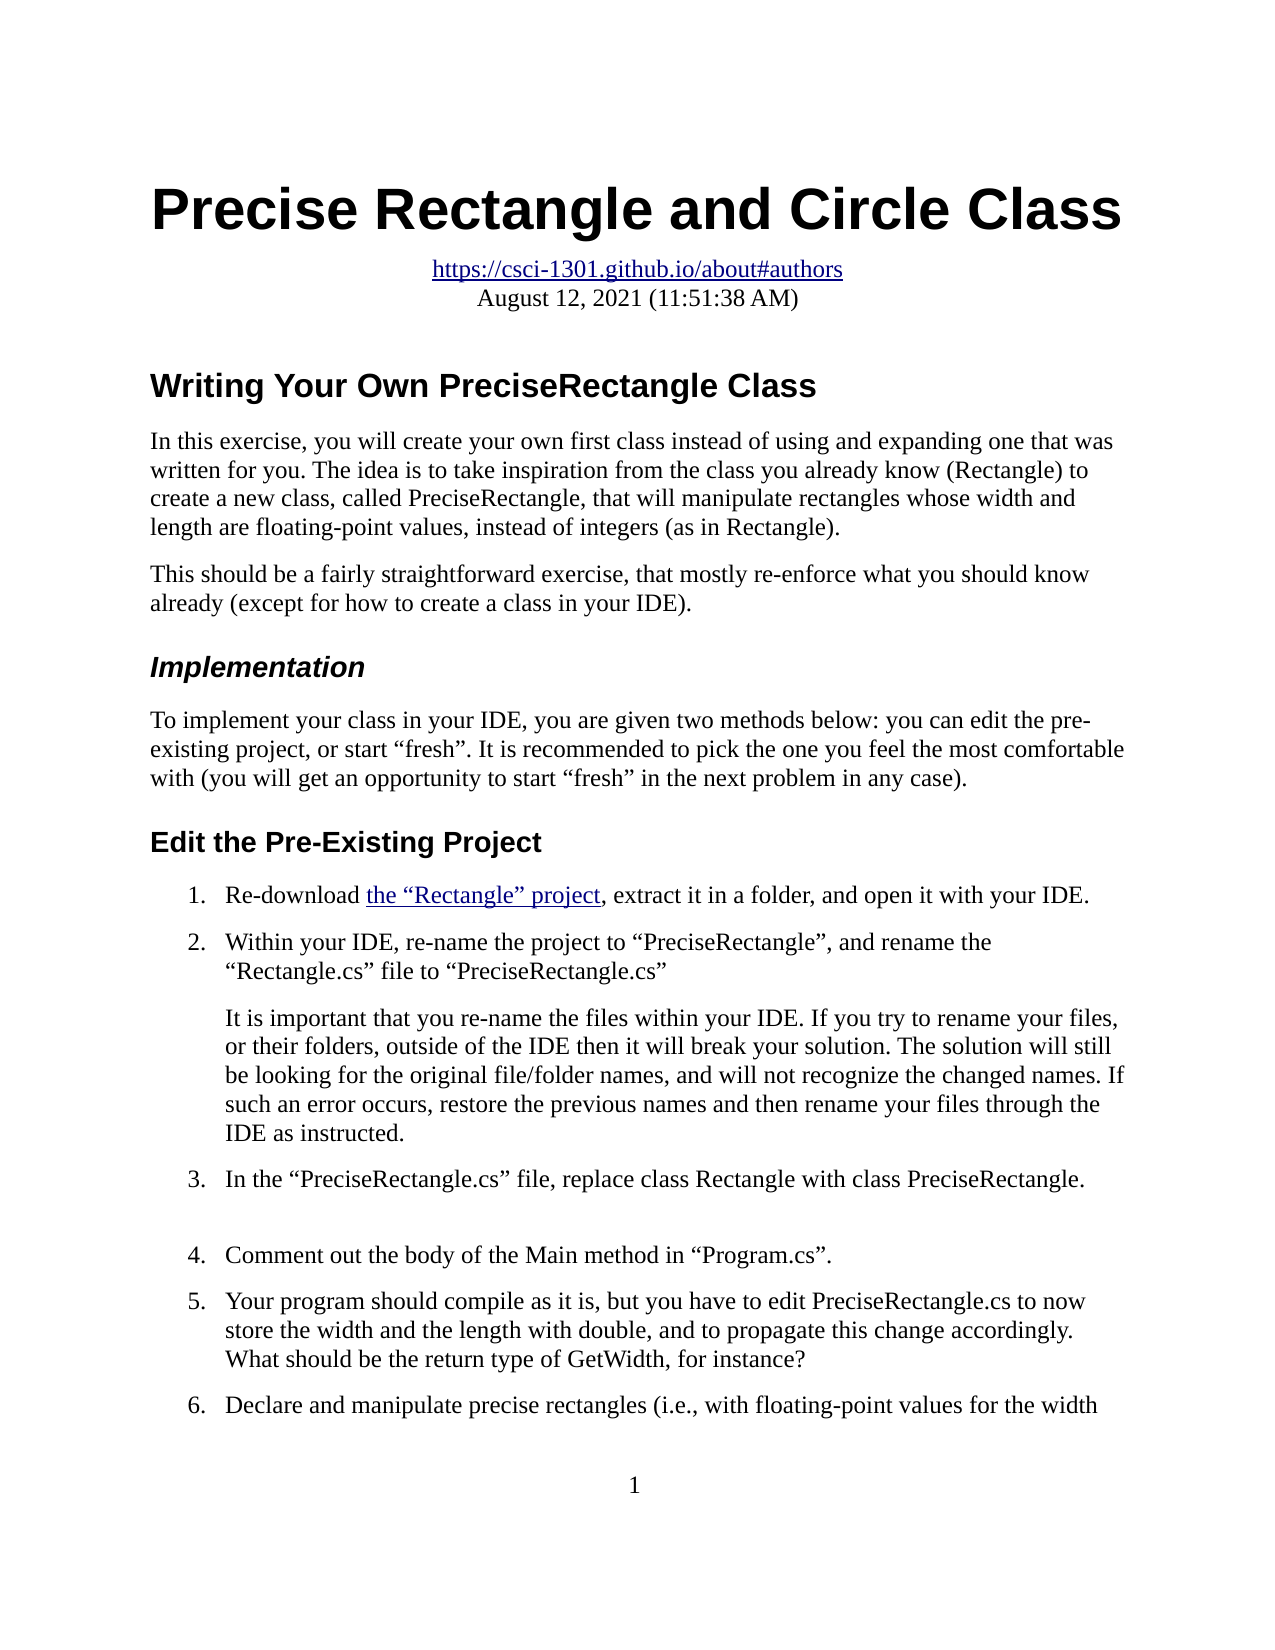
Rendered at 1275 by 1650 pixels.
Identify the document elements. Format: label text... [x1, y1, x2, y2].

subtitle Writing Your Own PreciseRectangle Class [150, 366, 1125, 404]
list In the “PreciseRectangle.cs” file, replace class Rectangle with class PreciseRectangle. [187, 1164, 1125, 1222]
list Declare and manipulate precise rectangles (i.e., with floating-point values for the width [187, 1391, 1125, 1419]
list Re-download the “Rectangle” project, extract it in a folder, and open it with your IDE. [187, 881, 1125, 909]
text August 12, 2021 (11:51:38 AM) [150, 283, 1125, 312]
title Precise Rectangle and Circle Class [150, 175, 1125, 242]
text To implement your class in your IDE, you are given two methods below: you can edit the pre-existing project, or start “fresh”. It is recommended to pick the one you feel the most comfortable with (you will get an opportunity to start “fresh” in the next problem in any case). [150, 705, 1125, 792]
list It is important that you re-name the files within your IDE. If you try to rename your files, or their folders, outside of the IDE then it will break your solution. The solution will still be looking for the original file/folder names, and will not recognize the changed names. If such an error occurs, restore the previous names and then rename your files through the IDE as instructed. [187, 1003, 1125, 1146]
text In this exercise, you will create your own first class instead of using and expanding one that was written for you. The idea is to take inspiration from the class you already know (Rectangle) to create a new class, called PreciseRectangle, that will manipulate rectangles whose width and length are floating-point values, instead of integers (as in Rectangle). [150, 426, 1125, 541]
list Within your IDE, re-name the project to “PreciseRectangle”, and rename the “Rectangle.cs” file to “PreciseRectangle.cs” [187, 927, 1125, 985]
text This should be a fairly straightforward exercise, that mostly re-enforce what you should know already (except for how to create a class in your IDE). [150, 559, 1125, 616]
subtitle Edit the Pre-Existing Project [150, 826, 1125, 859]
text https://csci-1301.github.io/about#authors [150, 254, 1125, 283]
list Your program should compile as it is, but you have to edit PreciseRectangle.cs to now store the width and the length with double, and to propagate this change accordingly. What should be the return type of GetWidth, for instance? [187, 1286, 1125, 1373]
list Comment out the body of the Main method in “Program.cs”. [187, 1240, 1125, 1268]
subtitle Implementation [150, 650, 1125, 684]
